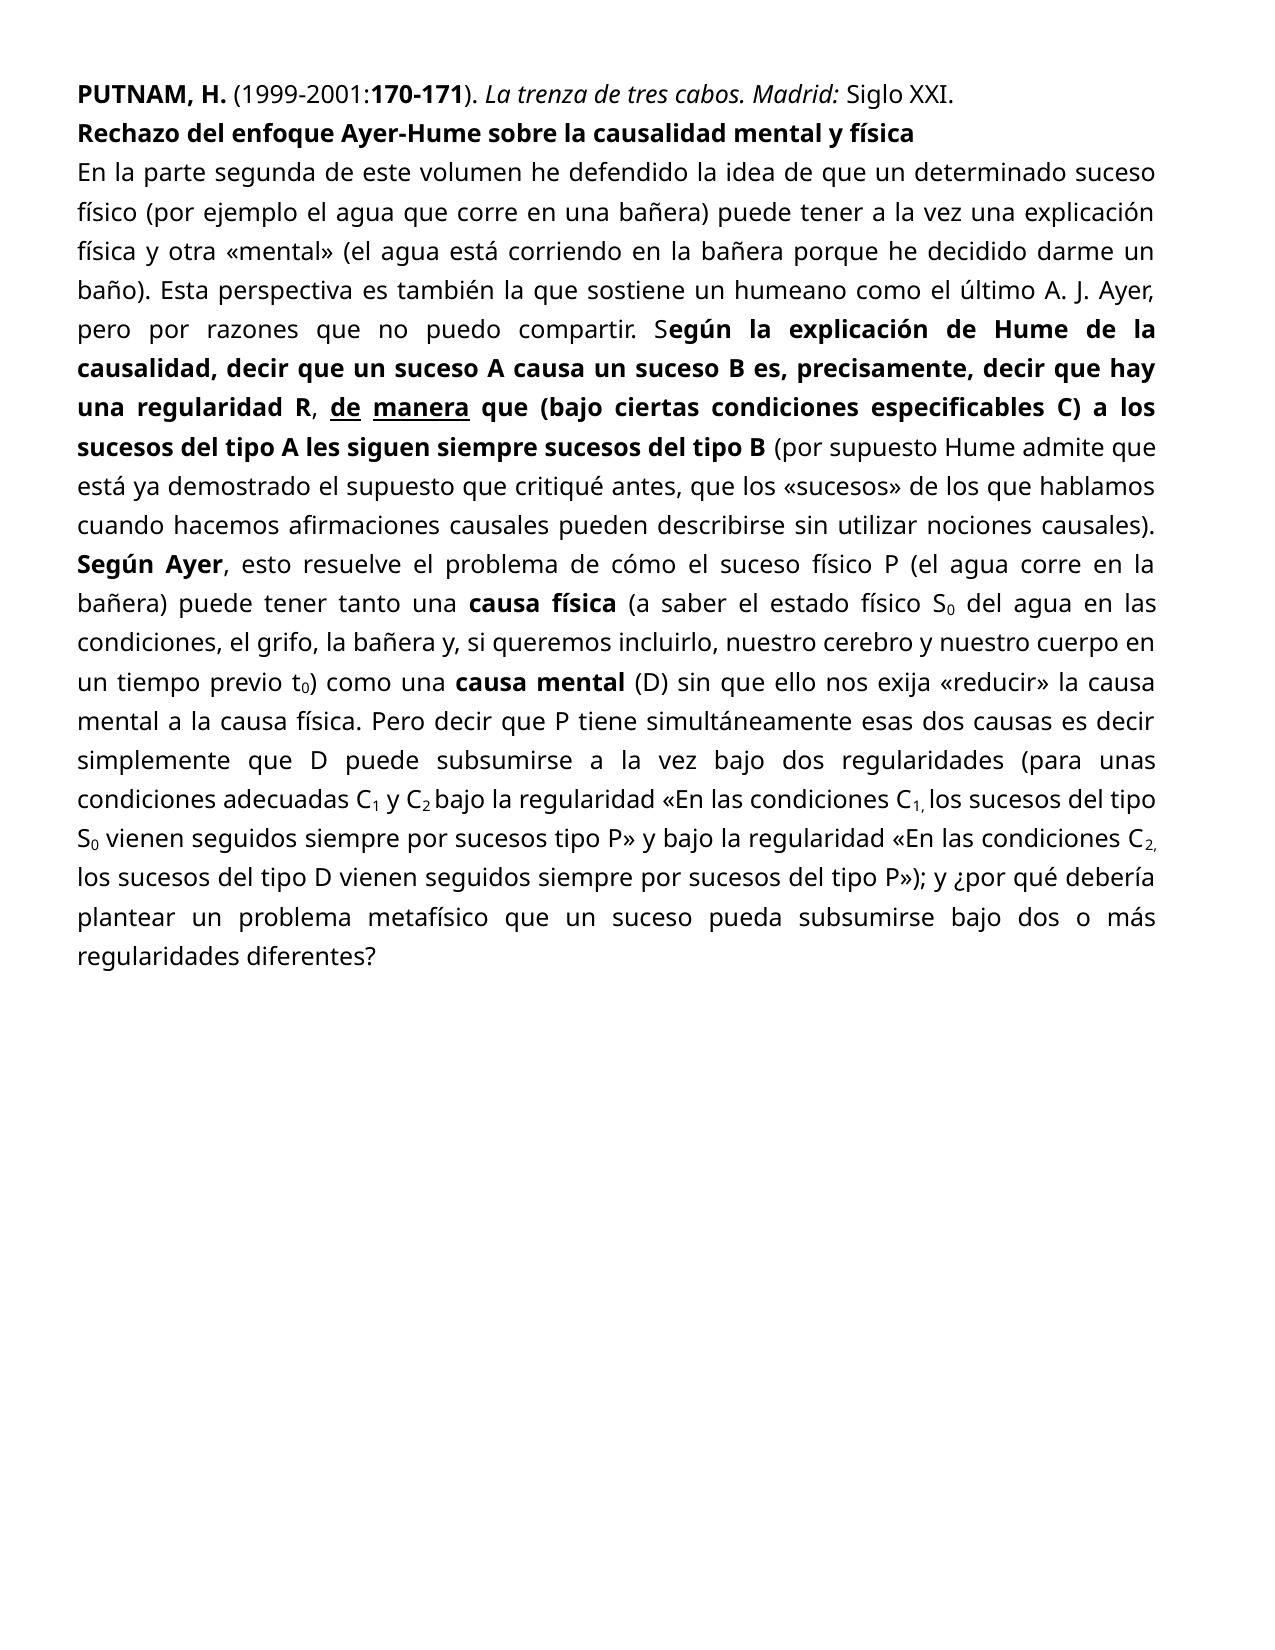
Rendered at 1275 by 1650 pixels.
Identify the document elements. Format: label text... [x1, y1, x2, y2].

text En la parte segunda de este volumen he defendido la idea de que un determinado suceso físico (por ejemplo el agua que corre en una bañera) puede tener a la vez una explicación física y otra «mental» (el agua está corriendo en la bañera porque he decidido darme un baño). Esta perspectiva es también la que sostiene un humeano como el último A. J. Ayer, pero por razones que no puedo compartir. Según la explicación de Hume de la causalidad, decir que un suceso A causa un suceso B es, precisamente, decir que hay una regularidad R, de manera que (bajo ciertas condiciones especificables C) a los sucesos del tipo A les siguen siempre sucesos del tipo B (por supuesto Hume admite que está ya demostrado el supuesto que critiqué antes, que los «sucesos» de los que hablamos cuando hacemos afirmaciones causales pueden describirse sin utilizar nociones causales). Según Ayer, esto resuelve el problema de cómo el suceso físico P (el agua corre en la bañera) puede tener tanto una causa física (a saber el estado físico S0 del agua en las condiciones, el grifo, la bañera y, si queremos incluirlo, nuestro cerebro y nuestro cuerpo en un tiempo previo t0) como una causa mental (D) sin que ello nos exija «reducir» la causa mental a la causa física. Pero decir que P tiene simultáneamente esas dos causas es decir simplemente que D puede subsumirse a la vez bajo dos regularidades (para unas condiciones adecuadas C1 y C2 bajo la regularidad «En las condiciones C1, los sucesos del tipo S0 vienen seguidos siempre por sucesos tipo P» y bajo la regularidad «En las condiciones C2, los sucesos del tipo D vienen seguidos siempre por sucesos del tipo P»); y ¿por qué debería plantear un problema metafísico que un suceso pueda subsumirse bajo dos o más regularidades diferentes? [77, 155, 1157, 972]
text Rechazo del enfoque Ayer-Hume sobre la causalidad mental y física [77, 116, 1157, 150]
text PUTNAM, H. (1999-2001:170-171). La trenza de tres cabos. Madrid: Siglo XXI. [77, 77, 1157, 111]
